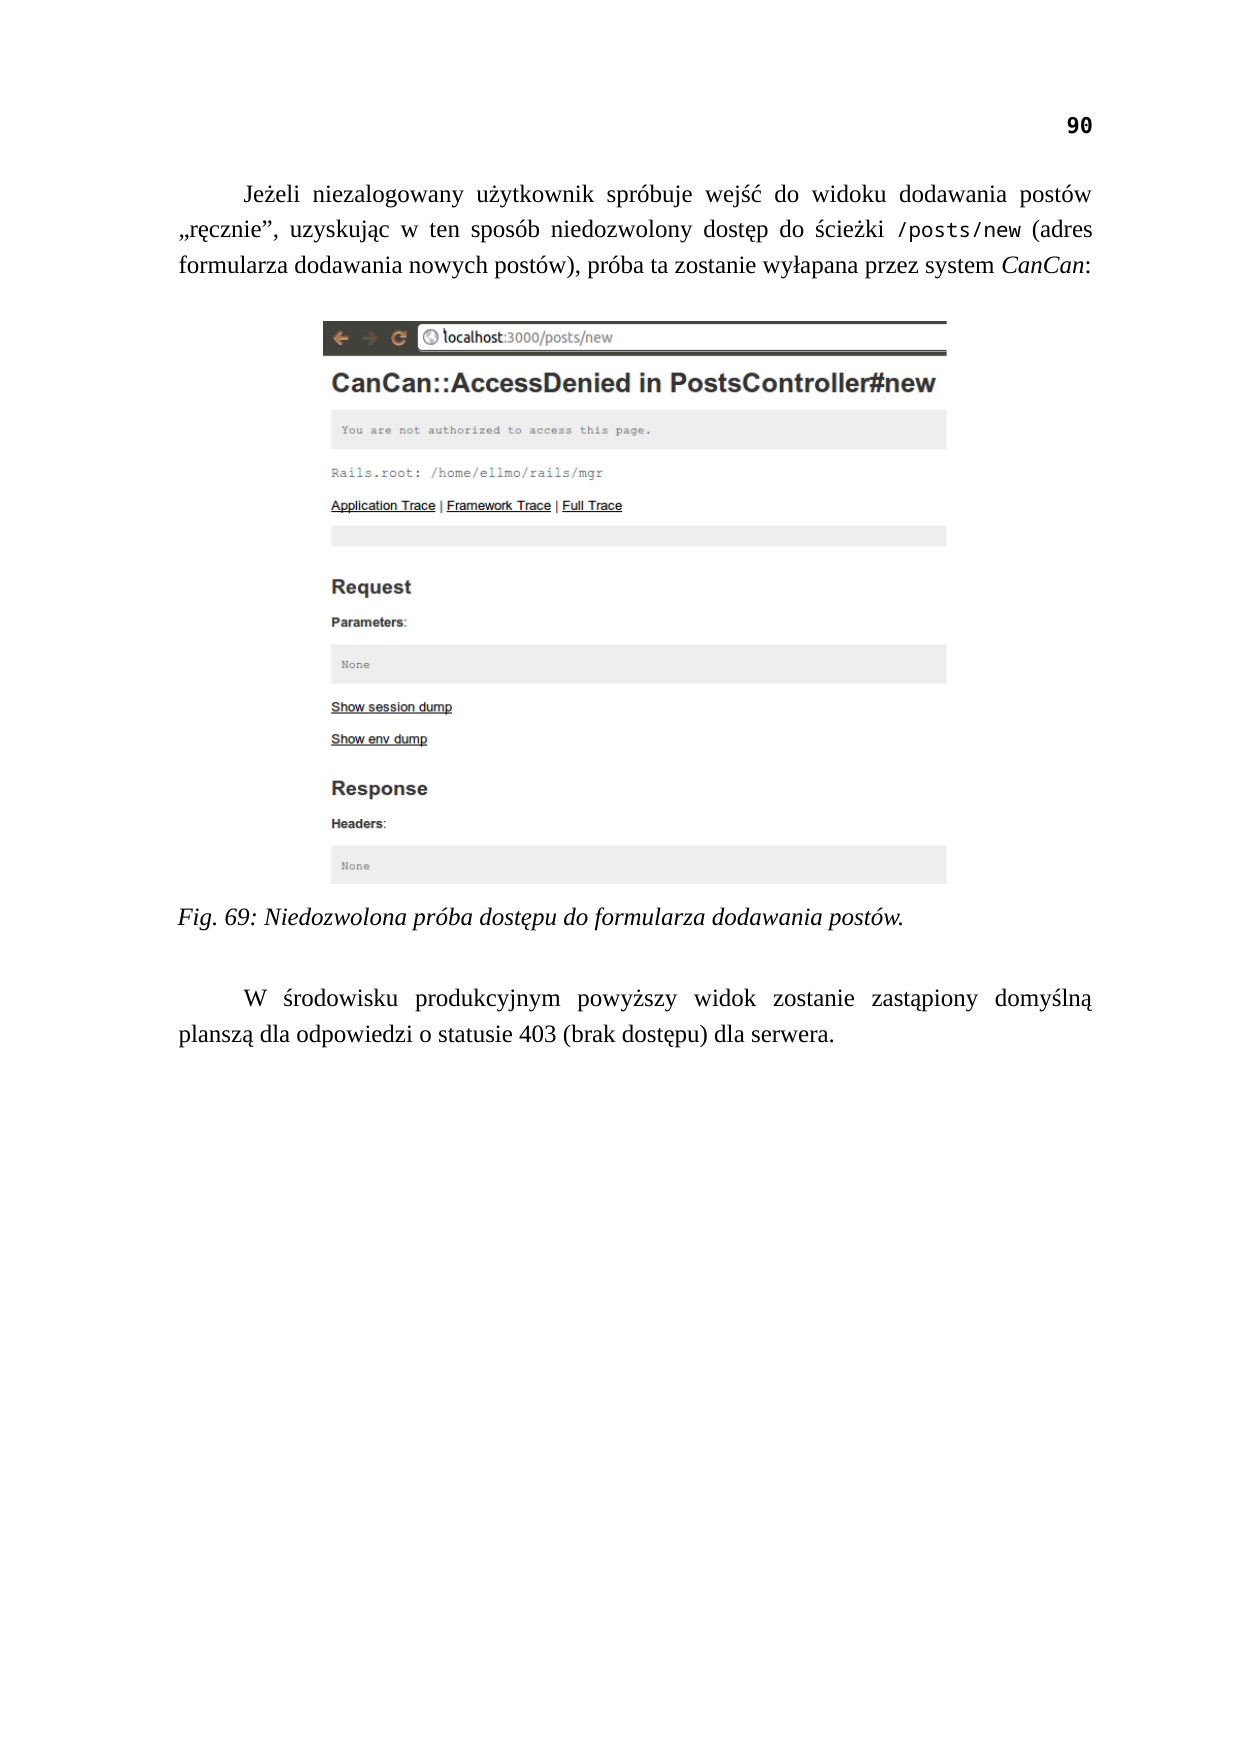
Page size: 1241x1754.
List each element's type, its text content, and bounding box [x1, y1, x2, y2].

picture [323, 321, 947, 884]
text W środowisku produkcyjnym powyższy widok zostanie zastąpiony domyślną planszą dla odpowiedzi o statusie 403 (brak dostępu) dla serwera. [178, 978, 1093, 1049]
table_header [177, 316, 1093, 889]
text Fig. 69: Niedozwolona próba dostępu do formularza dodawania postów. [177, 902, 1093, 931]
text Jeżeli niezalogowany użytkownik spróbuje wejść do widoku dodawania postów „ręcznie”, uzyskując w ten sposób niedozwolony dostęp do ścieżki /posts/new (adres formularza dodawania nowych postów), próba ta zostanie wyłapana przez system CanCan: [178, 174, 1093, 280]
